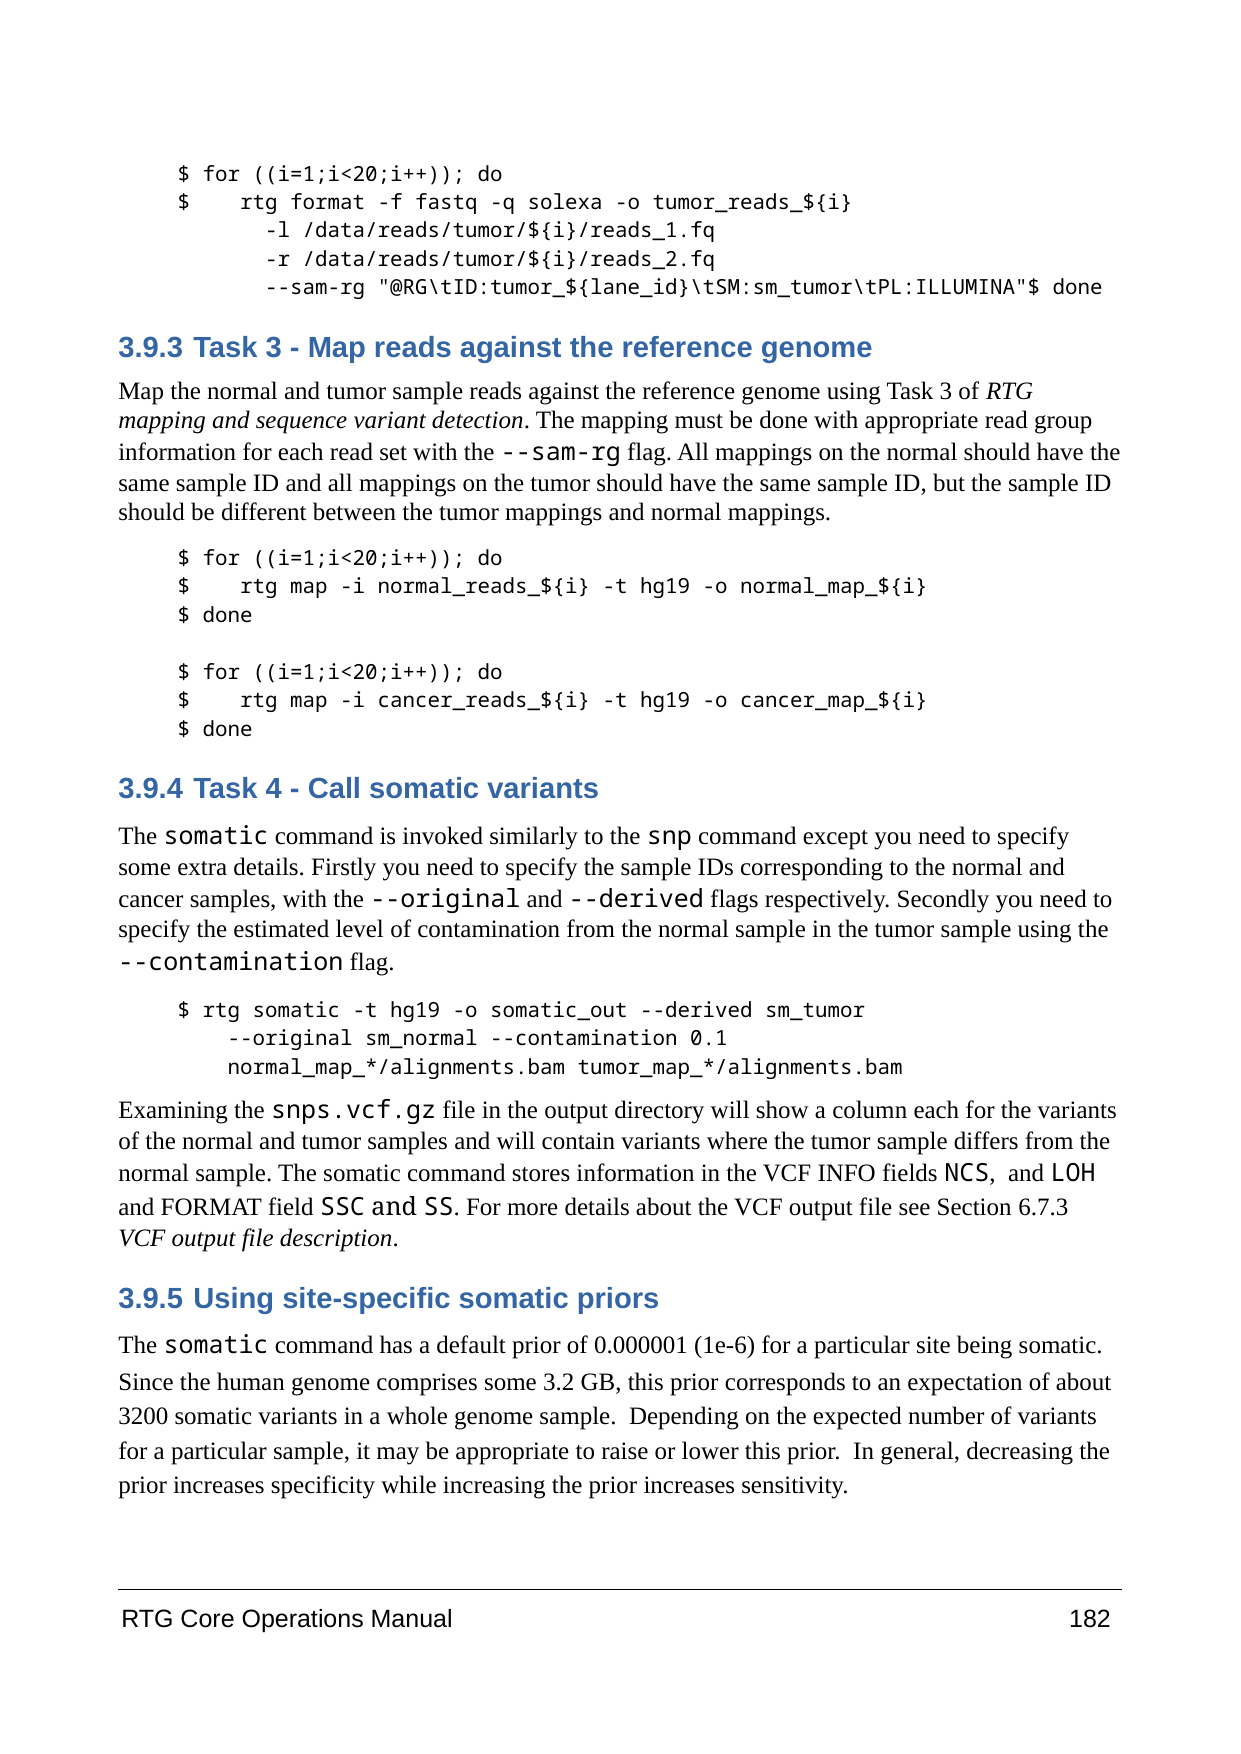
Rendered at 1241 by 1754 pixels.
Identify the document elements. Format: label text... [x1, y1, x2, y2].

text The somatic command is invoked similarly to the snp command except you need to specify some extra details. Firstly you need to specify the sample IDs corresponding to the normal and cancer samples, with the --original and --derived flags respectively. Secondly you need to specify the estimated level of contamination from the normal sample in the tumor sample using the --contamination flag. [118, 817, 1122, 977]
text $ rtg format -f fastq -q solexa -o tumor_reads_${i} [177, 187, 1122, 216]
text The somatic command has a default prior of 0.000001 (1e-6) for a particular site being somatic. Since the human genome comprises some 3.2 GB, this prior corresponds to an expectation of about 3200 somatic variants in a whole genome sample. Depending on the expected number of variants for a particular sample, it may be appropriate to raise or lower this prior. In general, decreasing the prior increases specificity while increasing the prior increases sensitivity. [118, 1327, 1122, 1499]
text --original sm_normal --contamination 0.1 [177, 1023, 1122, 1052]
text $ rtg map -i cancer_reads_${i} -t hg19 -o cancer_map_${i} [177, 685, 1122, 714]
text $ for ((i=1;i<20;i++)); do [177, 159, 1122, 187]
text $ done [177, 600, 1122, 628]
text $ rtg somatic -t hg19 -o somatic_out --derived sm_tumor [177, 995, 1122, 1023]
text --sam-rg "@RG\tID:tumor_${lane_id}\tSM:sm_tumor\tPL:ILLUMINA"$ done [177, 272, 1122, 301]
subtitle Using site-specific somatic priors [118, 1281, 1122, 1315]
text $ for ((i=1;i<20;i++)); do [177, 657, 1122, 685]
text -r /data/reads/tumor/${i}/reads_2.fq [177, 244, 1122, 272]
text $ for ((i=1;i<20;i++)); do [177, 543, 1122, 571]
text $ done [177, 714, 1122, 742]
subtitle Task 3 - Map reads against the reference genome [118, 330, 1122, 364]
text $ rtg map -i normal_reads_${i} -t hg19 -o normal_map_${i} [177, 571, 1122, 600]
subtitle Task 4 - Call somatic variants [118, 772, 1122, 805]
text Map the normal and tumor sample reads against the reference genome using Task 3 of RTG mapping and sequence variant detection. The mapping must be done with appropriate read group information for each read set with the --sam-rg flag. All mappings on the normal should have the same sample ID and all mappings on the tumor should have the same sample ID, but the sample ID should be different between the tumor mappings and normal mappings. [118, 376, 1122, 525]
text -l /data/reads/tumor/${i}/reads_1.fq [177, 216, 1122, 244]
text Examining the snps.vcf.gz file in the output directory will show a column each for the variants of the normal and tumor samples and will contain variants where the tumor sample differs from the normal sample. The somatic command stores information in the VCF INFO fields NCS, and LOH and FORMAT field SSC and SS. For more details about the VCF output file see Section 6.7.3 VCF output file description. [118, 1092, 1122, 1252]
text normal_map_*/alignments.bam tumor_map_*/alignments.bam [177, 1052, 1122, 1080]
